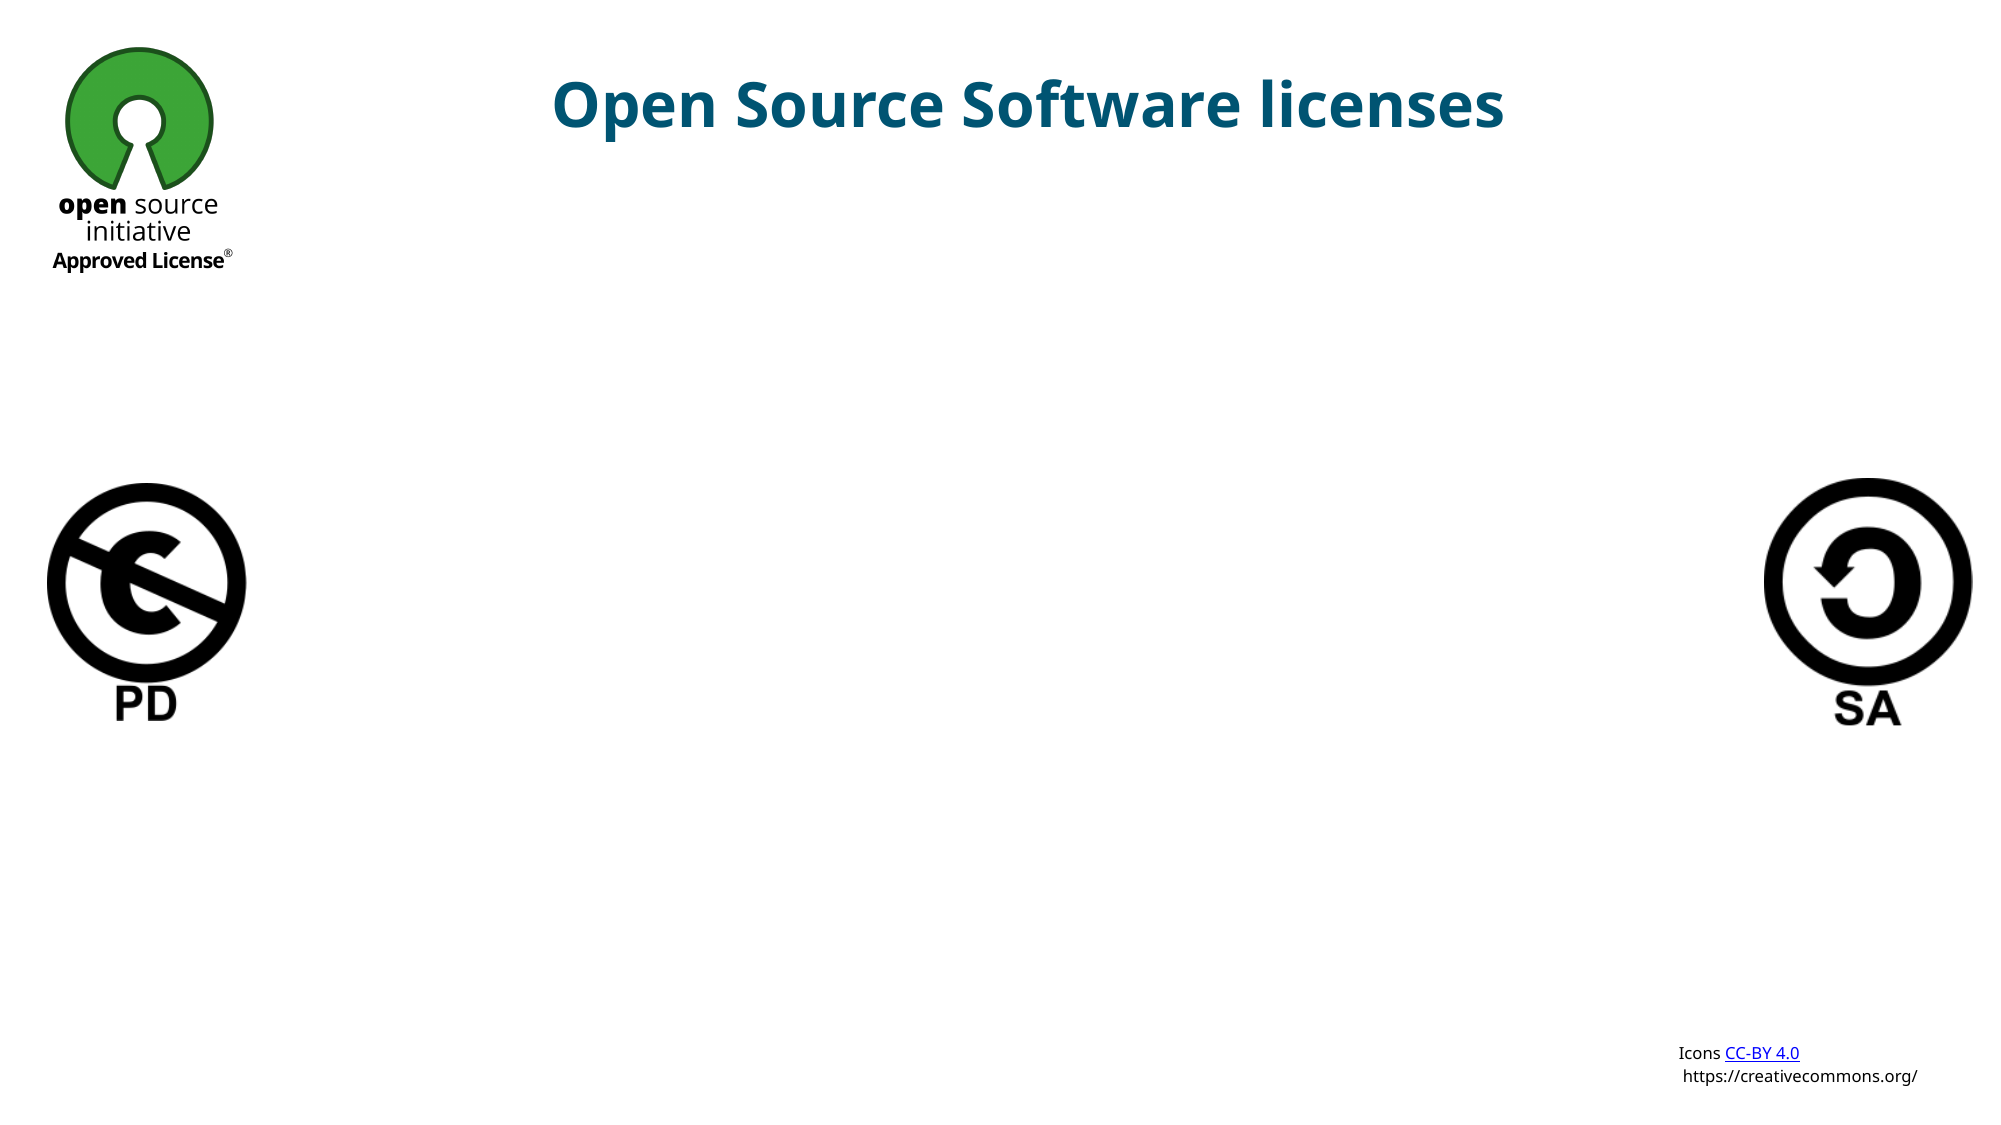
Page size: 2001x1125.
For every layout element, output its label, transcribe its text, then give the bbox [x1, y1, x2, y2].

text_box Icons CC-BY 4.0 https://creativecommons.org/ [1667, 1037, 1985, 1106]
picture [47, 483, 247, 721]
picture [1764, 478, 1973, 727]
picture [47, 32, 236, 284]
text_box Open Source Software licenses [434, 59, 1624, 212]
